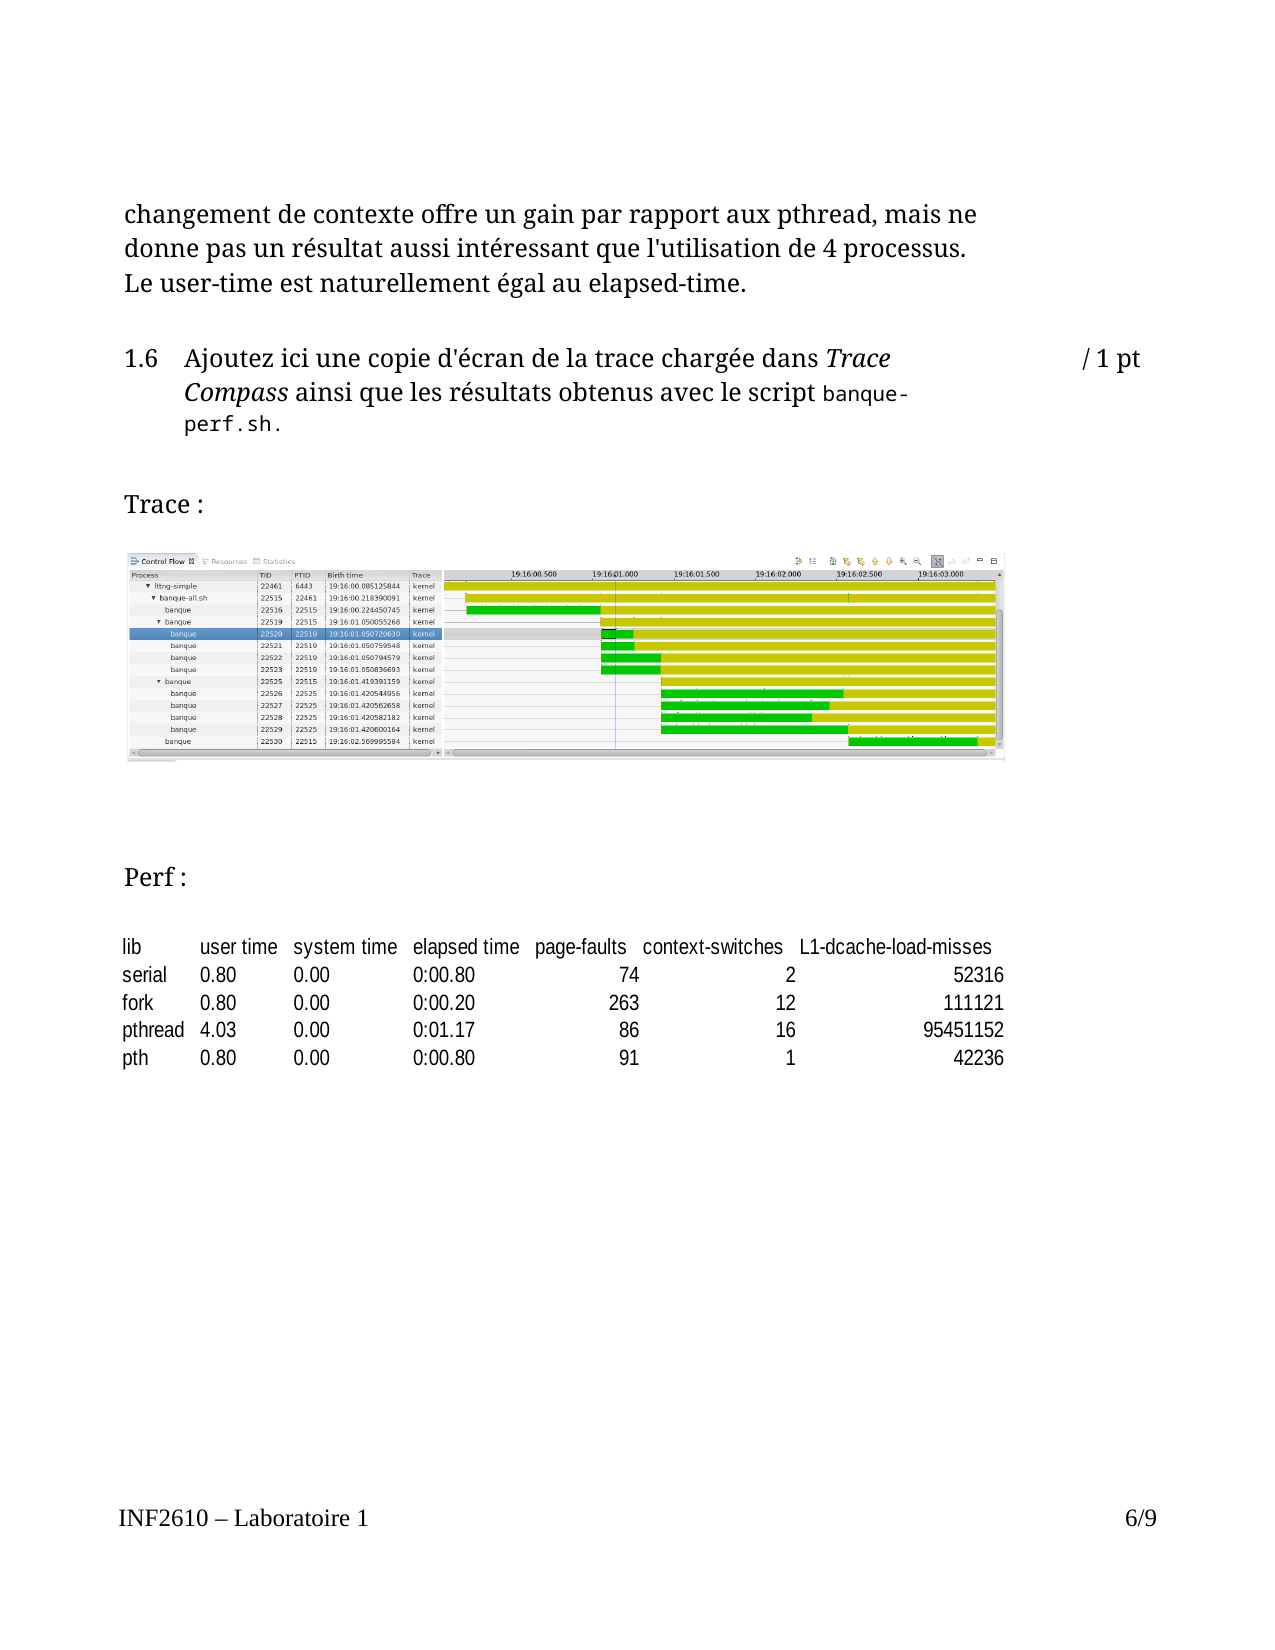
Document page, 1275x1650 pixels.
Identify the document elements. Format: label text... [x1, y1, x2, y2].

table_cell [1008, 176, 1077, 320]
picture [127, 553, 1006, 762]
table_cell Ajoutez ici une copie d'écran de la trace chargée dans Trace Compass ainsi que les résultats obtenus avec le script banque-perf.sh. Trace : Perf : [118, 320, 1007, 1130]
table_cell changement de contexte offre un gain par rapport aux pthread, mais ne donne pas un résultat aussi intéressant que l'utilisation de 4 processus. Le user-time est naturellement égal au elapsed-time. [118, 176, 1007, 320]
table_cell [1008, 320, 1077, 1130]
table_cell / 1 pt [1077, 320, 1155, 1130]
table_cell [1077, 176, 1155, 320]
